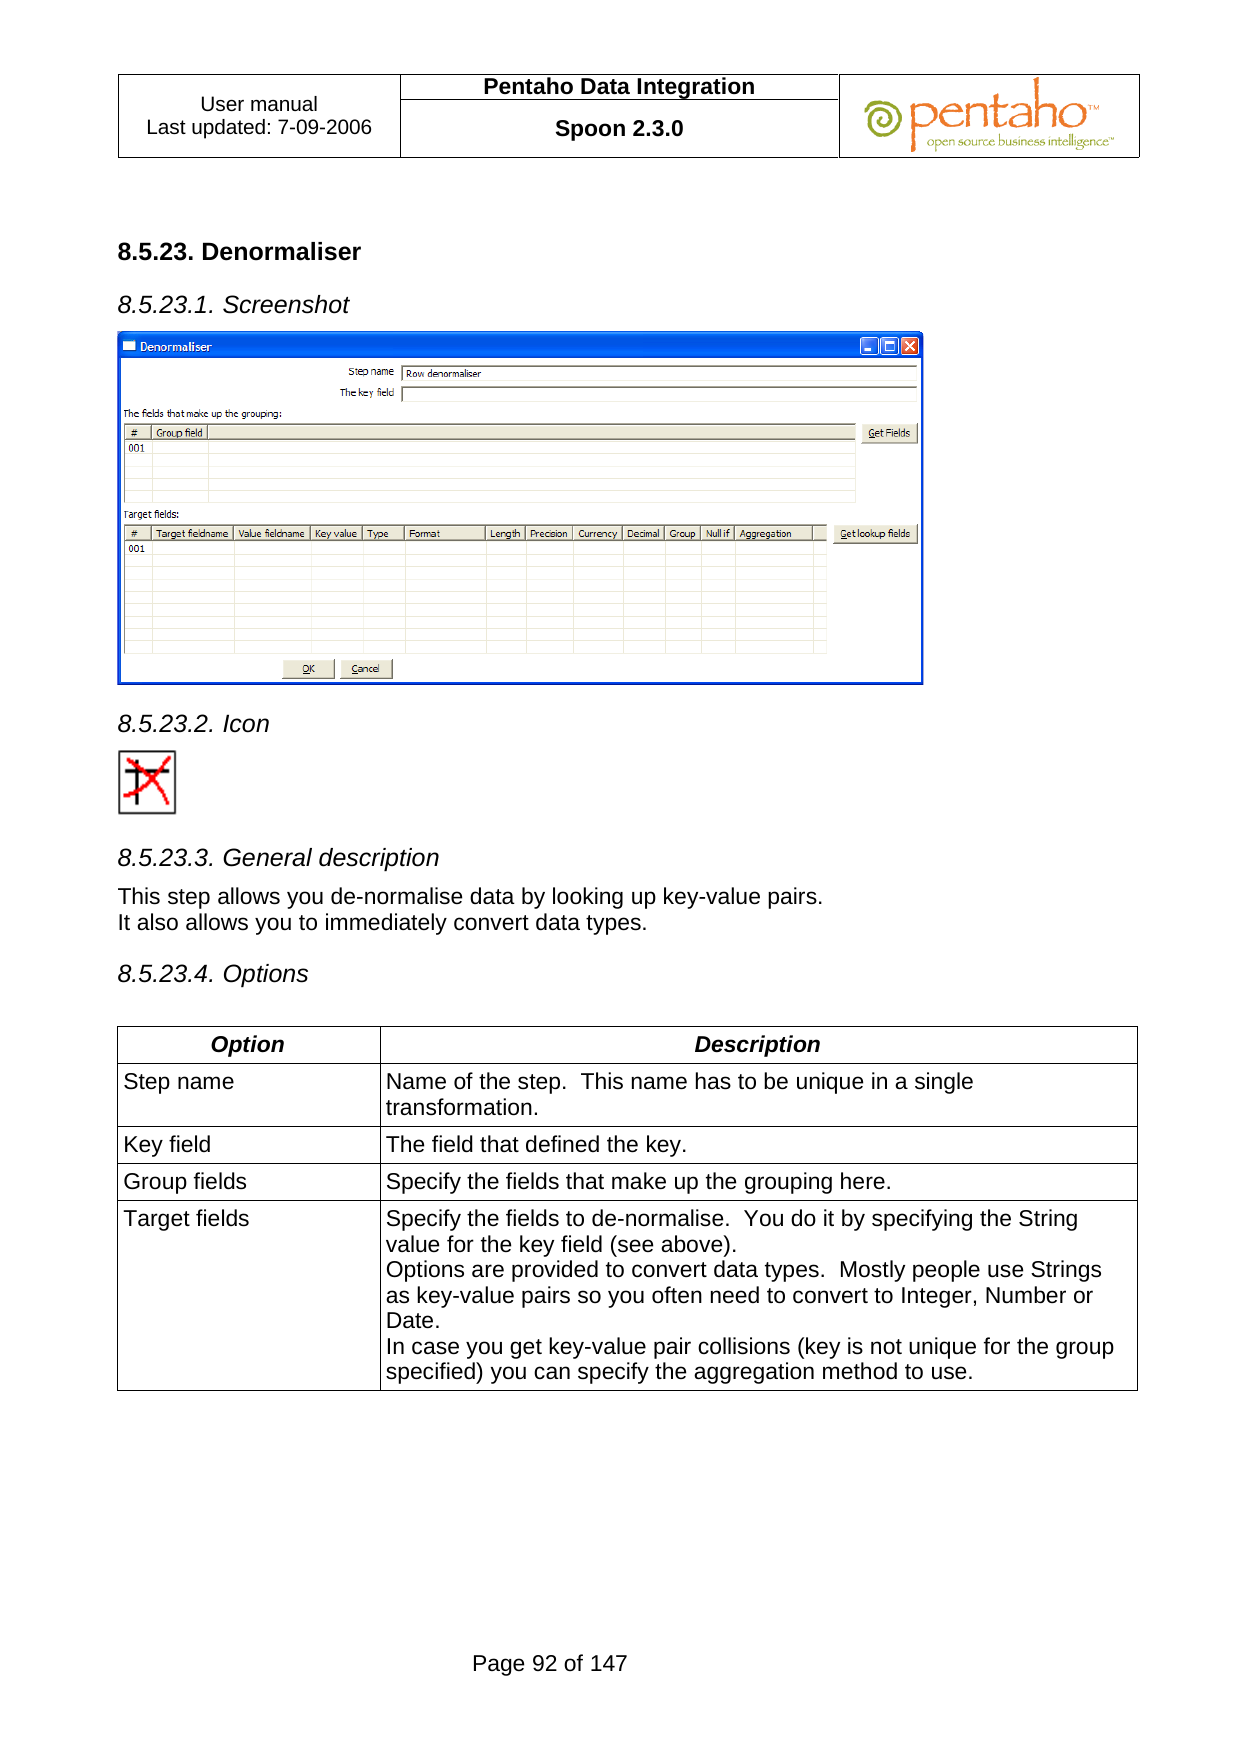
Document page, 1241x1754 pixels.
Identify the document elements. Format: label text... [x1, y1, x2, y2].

table_cell Key field [118, 1127, 380, 1163]
table_cell Group fields [118, 1164, 380, 1200]
subtitle Screenshot [117, 291, 1137, 319]
subtitle Denormaliser [117, 238, 1137, 266]
picture [117, 331, 924, 685]
text It also allows you to immediately convert data types. [117, 909, 1137, 935]
table_cell Step name [118, 1064, 380, 1126]
table_cell Specify the fields that make up the grouping here. [381, 1164, 1137, 1200]
table_cell Specify the fields to de-normalise. You do it by specifying the String value for the key field (see above). Options are provided to convert data types. Mostly people use Strings as key-value pairs so you often need to convert to Integer, Number or Date. In case you get key-value pair collisions (key is not unique for the group specified) you can specify the aggregation method to use. [381, 1201, 1137, 1390]
table_cell Name of the step. This name has to be unique in a single transformation. [381, 1064, 1137, 1126]
table_cell The field that defined the key. [381, 1127, 1137, 1163]
subtitle Icon [117, 709, 1137, 737]
text This step allows you de-normalise data by looking up key-value pairs. [117, 884, 1137, 909]
subtitle Options [117, 960, 1137, 988]
table_cell Target fields [118, 1201, 380, 1390]
table_header Description [381, 1027, 1137, 1063]
subtitle General description [117, 843, 1137, 872]
table_header Option [118, 1027, 380, 1063]
